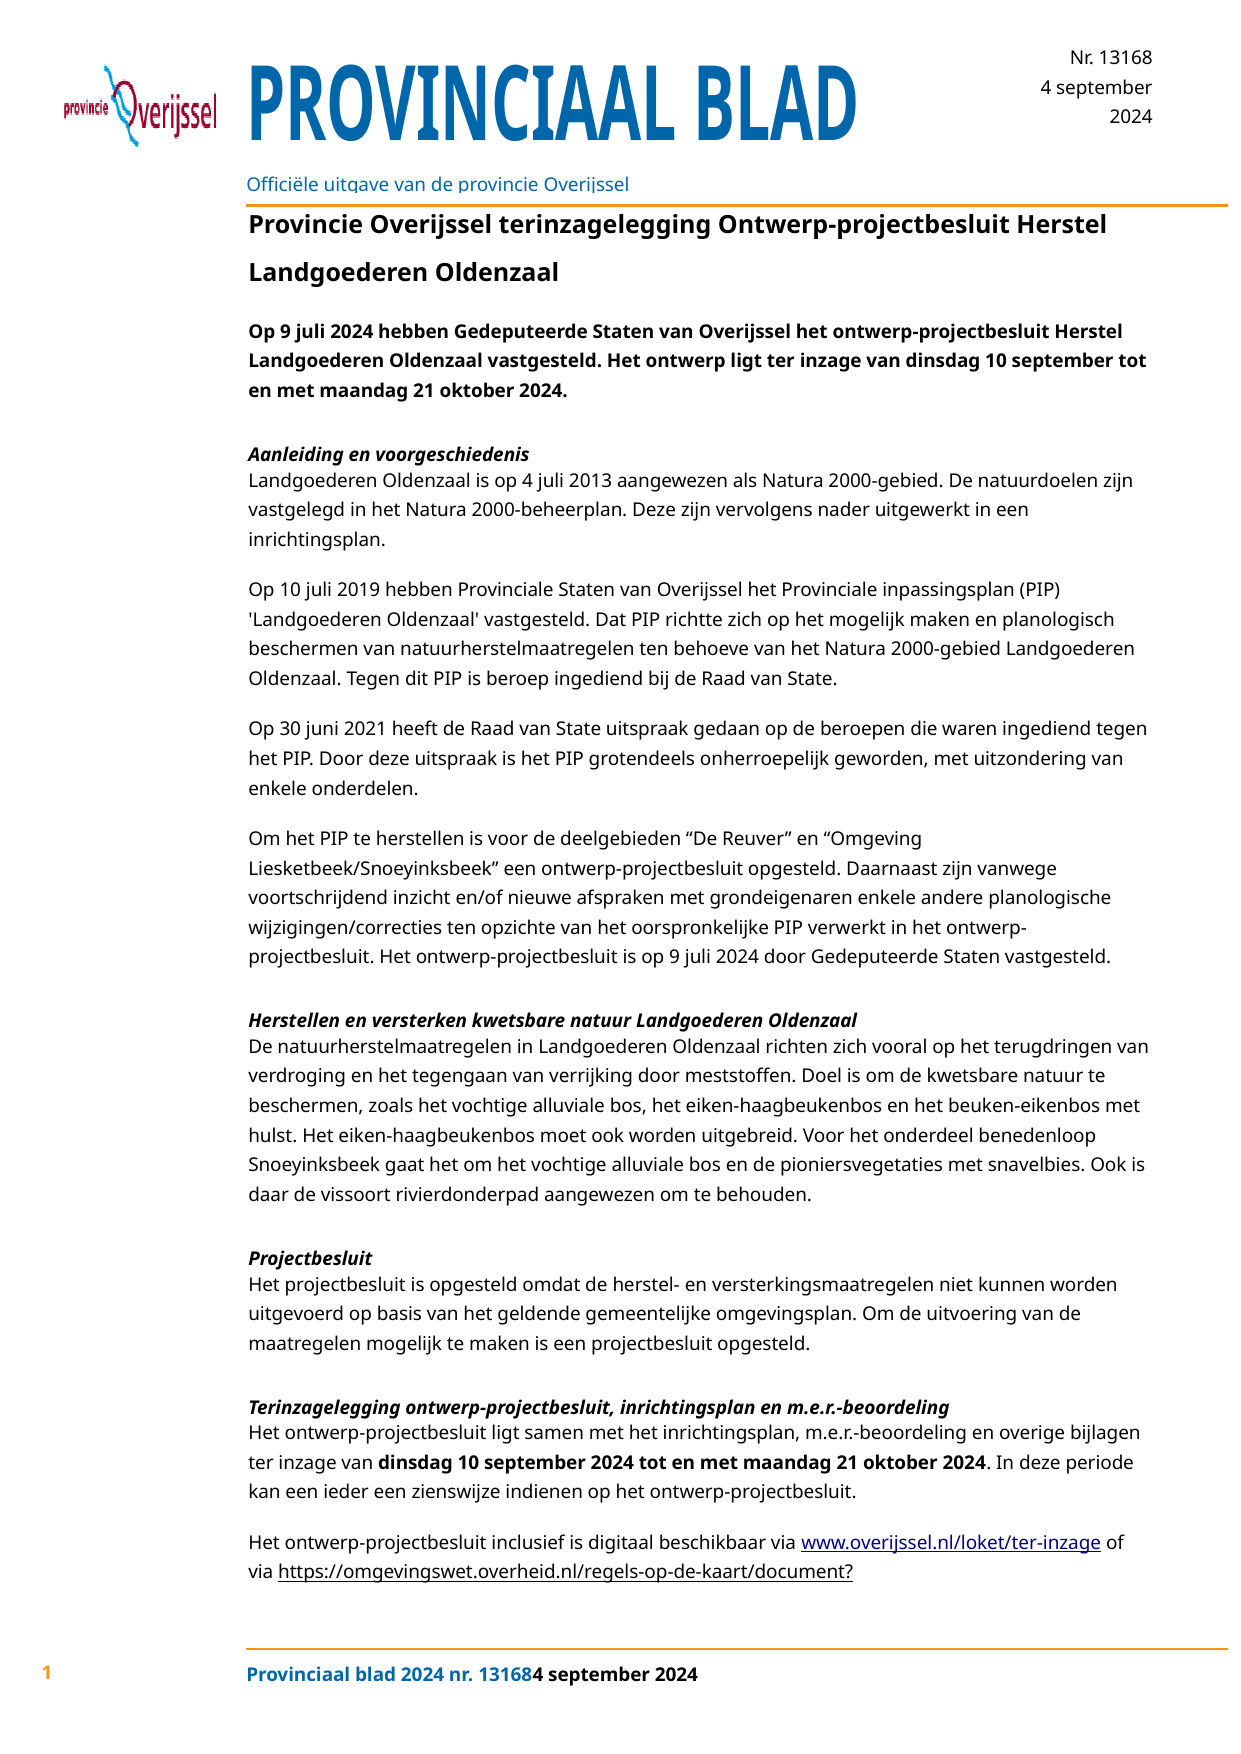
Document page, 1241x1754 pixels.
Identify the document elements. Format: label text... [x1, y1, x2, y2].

text Op 10 juli 2019 hebben Provinciale Staten van Overijssel het Provinciale inpassingsplan (PIP) 'Landgoederen Oldenzaal' vastgesteld. Dat PIP richtte zich op het mogelijk maken en planologisch beschermen van natuurherstelmaatregelen ten behoeve van het Natura 2000-gebied Landgoederen Oldenzaal. Tegen dit PIP is beroep ingediend bij de Raad van State. [248, 576, 1152, 691]
text Het ontwerp-projectbesluit ligt samen met het inrichtingsplan, m.e.r.-beoordeling en overige bijlagen ter inzage van dinsdag 10 september 2024 tot en met maandag 21 oktober 2024. In deze periode kan een ieder een zienswijze indienen op het ontwerp-projectbesluit. [248, 1419, 1152, 1504]
text Op 30 juni 2021 heeft de Raad van State uitspraak gedaan op de beroepen die waren ingediend tegen het PIP. Door deze uitspraak is het PIP grotendeels onherroepelijk geworden, met uitzondering van enkele onderdelen. [248, 716, 1152, 800]
text Op 9 juli 2024 hebben Gedeputeerde Staten van Overijssel het ontwerp-projectbesluit Herstel Landgoederen Oldenzaal vastgesteld. Het ontwerp ligt ter inzage van dinsdag 10 september tot en met maandag 21 oktober 2024. [248, 318, 1152, 403]
text Herstellen en versterken kwetsbare natuur Landgoederen Oldenzaal [248, 1007, 1152, 1033]
text Het projectbesluit is opgesteld omdat de herstel- en versterkingsmaatregelen niet kunnen worden uitgevoerd op basis van het geldende gemeentelijke omgevingsplan. Om de uitvoering van de maatregelen mogelijk te maken is een projectbesluit opgesteld. [248, 1271, 1152, 1356]
text De natuurherstelmaatregelen in Landgoederen Oldenzaal richten zich vooral op het terugdringen van verdroging en het tegengaan van verrijking door meststoffen. Doel is om de kwetsbare natuur te beschermen, zoals het vochtige alluviale bos, het eiken-haagbeukenbos en het beuken-eikenbos met hulst. Het eiken-haagbeukenbos moet ook worden uitgebreid. Voor het onderdeel benedenloop Snoeyinksbeek gaat het om het vochtige alluviale bos en de pioniersvegetaties met snavelbies. Ook is daar de vissoort rivierdonderpad aangewezen om te behouden. [248, 1033, 1152, 1207]
text Terinzagelegging ontwerp-projectbesluit, inrichtingsplan en m.e.r.-beoordeling [248, 1394, 1152, 1419]
picture [41, 47, 231, 172]
text Aanleiding en voorgeschiedenis [248, 441, 1152, 467]
text Projectbesluit [248, 1245, 1152, 1271]
text Om het PIP te herstellen is voor de deelgebieden “De Reuver” en “Omgeving Liesketbeek/Snoeyinksbeek” een ontwerp-projectbesluit opgesteld. Daarnaast zijn vanwege voortschrijdend inzicht en/of nieuwe afspraken met grondeigenaren enkele andere planologische wijzigingen/correcties ten opzichte van het oorspronkelijke PIP verwerkt in het ontwerp-projectbesluit. Het ontwerp-projectbesluit is op 9 juli 2024 door Gedeputeerde Staten vastgesteld. [248, 825, 1152, 969]
text Het ontwerp-projectbesluit inclusief is digitaal beschikbaar via www.overijssel.nl/loket/ter-inzage of via https://omgevingswet.overheid.nl/regels-op-de-kaart/document? [248, 1529, 1152, 1584]
text Landgoederen Oldenzaal is op 4 juli 2013 aangewezen als Natura 2000-gebied. De natuurdoelen zijn vastgelegd in het Natura 2000-beheerplan. Deze zijn vervolgens nader uitgewerkt in een inrichtingsplan. [248, 467, 1152, 552]
text Provincie Overijssel terinzagelegging Ontwerp-projectbesluit Herstel Landgoederen Oldenzaal [248, 207, 1152, 288]
